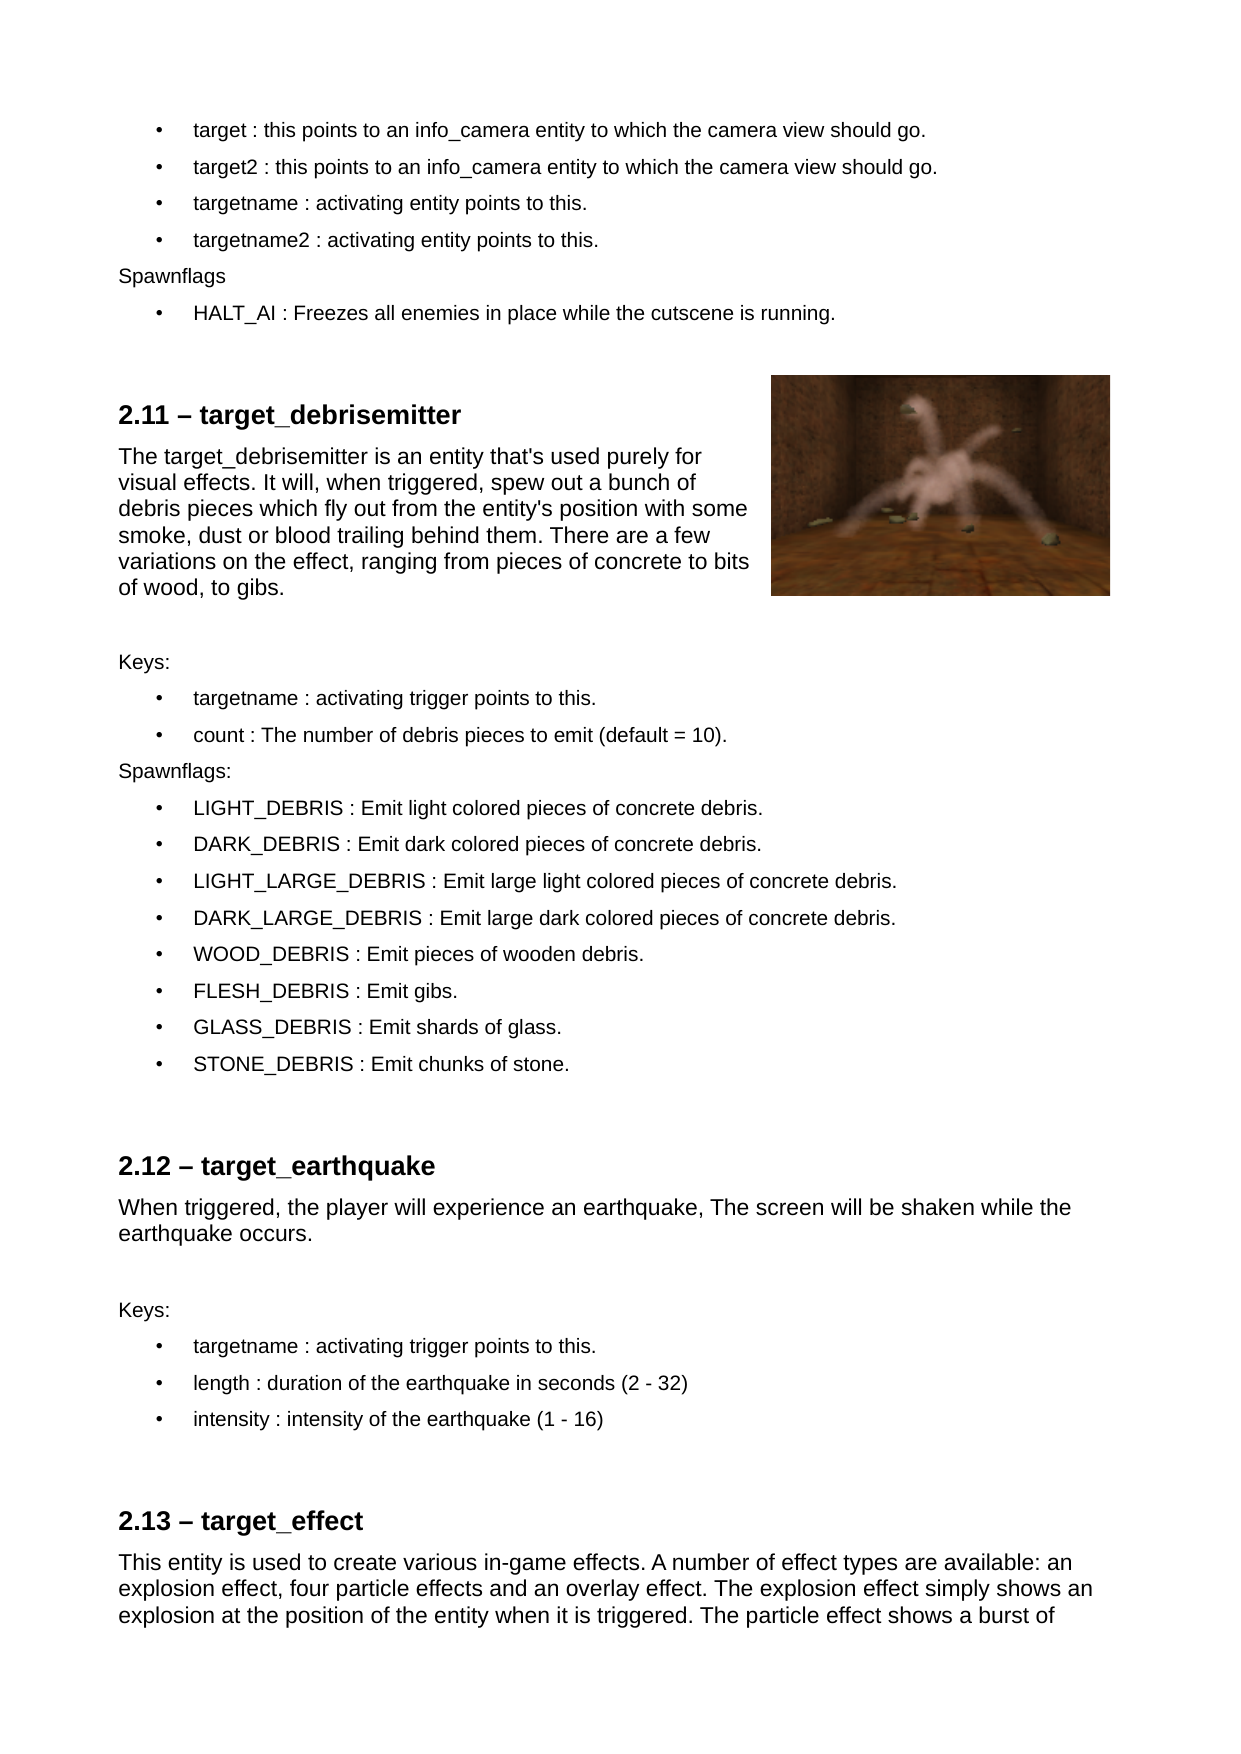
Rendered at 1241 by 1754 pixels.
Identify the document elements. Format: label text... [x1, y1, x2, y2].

list LIGHT_LARGE_DEBRIS : Emit large light colored pieces of concrete debris. [156, 869, 1122, 893]
subtitle 2.12 – target_earthquake [118, 1150, 1122, 1181]
list DARK_LARGE_DEBRIS : Emit large dark colored pieces of concrete debris. [156, 905, 1122, 929]
text When triggered, the player will experience an earthquake, The screen will be shaken while the earthquake occurs. [118, 1193, 1122, 1246]
list DARK_DEBRIS : Emit dark colored pieces of concrete debris. [156, 832, 1122, 856]
text Keys: [118, 650, 1122, 674]
list STONE_DEBRIS : Emit chunks of stone. [156, 1052, 1122, 1076]
list targetname : activating entity points to this. [156, 191, 1122, 215]
list WOOD_DEBRIS : Emit pieces of wooden debris. [156, 942, 1122, 966]
subtitle 2.13 – target_effect [118, 1505, 1122, 1536]
list FLESH_DEBRIS : Emit gibs. [156, 978, 1122, 1003]
text Keys: [118, 1297, 1122, 1321]
list intensity : intensity of the earthquake (1 - 16) [156, 1407, 1122, 1431]
list length : duration of the earthquake in seconds (2 - 32) [156, 1371, 1122, 1394]
list GLASS_DEBRIS : Emit shards of glass. [156, 1015, 1122, 1039]
list LIGHT_DEBRIS : Emit light colored pieces of concrete debris. [156, 796, 1122, 820]
text The target_debrisemitter is an entity that's used purely for visual effects. It will, when triggered, spew out a bunch of debris pieces which fly out from the entity's position with some smoke, dust or blood trailing behind them. There are a few variations on the effect, ranging from pieces of concrete to bits of wood, to gibs. [118, 443, 1122, 601]
picture [771, 375, 1110, 596]
text Spawnflags: [118, 759, 1122, 783]
list target2 : this points to an info_camera entity to which the camera view should go. [156, 155, 1122, 179]
list target : this points to an info_camera entity to which the camera view should go. [156, 118, 1122, 142]
list count : The number of debris pieces to emit (default = 10). [156, 723, 1122, 747]
list targetname2 : activating entity points to this. [156, 228, 1122, 252]
text Spawnflags [118, 264, 1122, 288]
text This entity is used to create various in-game effects. A number of effect types are available: an explosion effect, four particle effects and an overlay effect. The explosion effect simply shows an explosion at the position of the entity when it is triggered. The particle effect shows a burst of [118, 1549, 1122, 1628]
list HALT_AI : Freezes all enemies in place while the cutscene is running. [156, 301, 1122, 325]
list targetname : activating trigger points to this. [156, 686, 1122, 710]
list targetname : activating trigger points to this. [156, 1334, 1122, 1358]
subtitle 2.11 – target_debrisemitter [118, 399, 771, 430]
